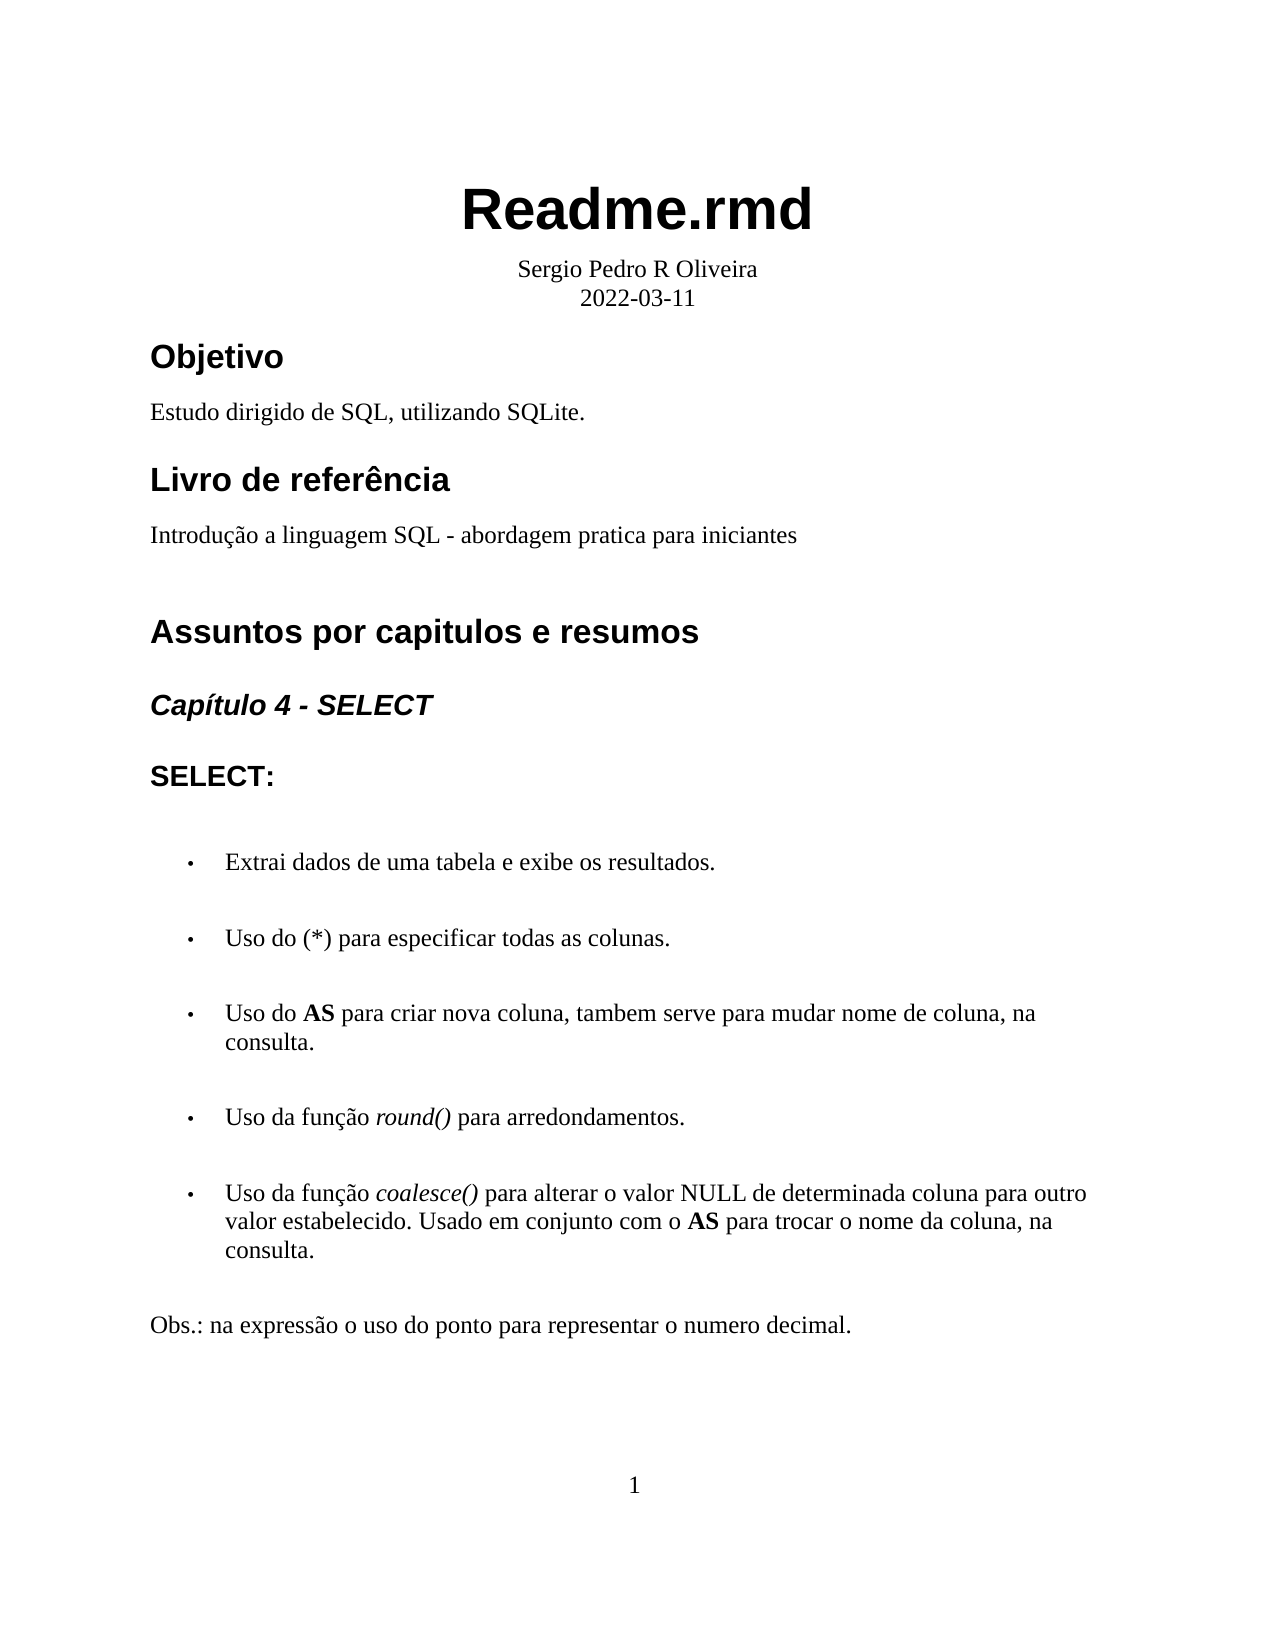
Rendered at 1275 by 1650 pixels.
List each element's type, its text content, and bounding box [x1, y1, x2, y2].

title Readme.rmd [150, 175, 1125, 242]
subtitle Assuntos por capitulos e resumos [150, 611, 1125, 650]
text Obs.: na expressão o uso do ponto para representar o numero decimal. [150, 1311, 1125, 1368]
text 2022-03-11 [150, 283, 1125, 312]
subtitle SELECT: [150, 759, 1125, 826]
text Introdução a linguagem SQL - abordagem pratica para iniciantes [150, 520, 1125, 549]
subtitle Capítulo 4 - SELECT [150, 688, 1125, 721]
list Uso da função coalesce() para alterar o valor NULL de determinada coluna para outro valor estabelecido. Usado em conjunto com o AS para trocar o nome da coluna, na consulta. [187, 1178, 1125, 1293]
list Uso do (*) para especificar todas as colunas. [187, 923, 1125, 980]
text Sergio Pedro R Oliveira [150, 254, 1125, 283]
text Estudo dirigido de SQL, utilizando SQLite. [150, 397, 1125, 426]
list Extrai dados de uma tabela e exibe os resultados. [187, 847, 1125, 905]
subtitle Objetivo [150, 337, 1125, 376]
list Uso do AS para criar nova coluna, tambem serve para mudar nome de coluna, na consulta. [187, 998, 1125, 1084]
subtitle Livro de referência [150, 460, 1125, 498]
list Uso da função round() para arredondamentos. [187, 1102, 1125, 1160]
